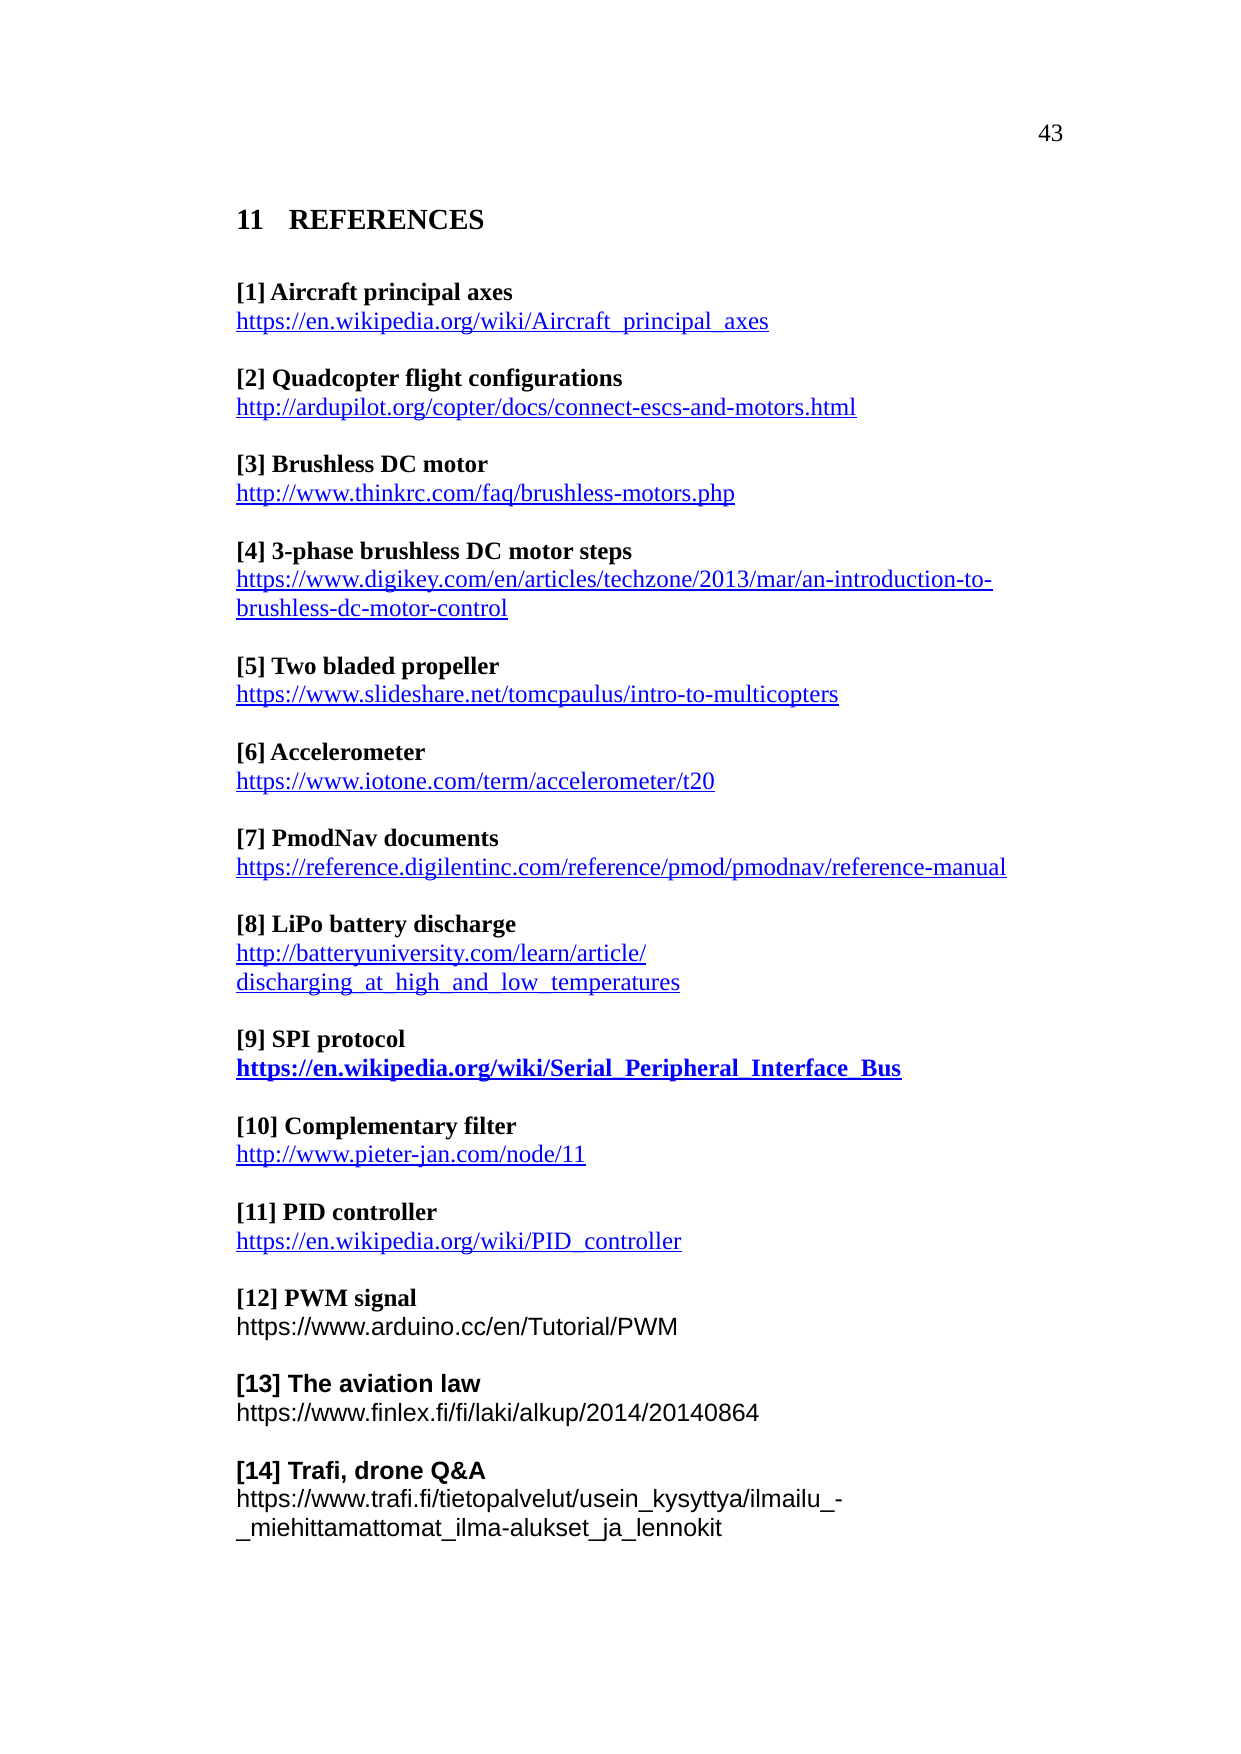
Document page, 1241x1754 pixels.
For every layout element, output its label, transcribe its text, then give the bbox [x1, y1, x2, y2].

subtitle [6] Accelerometer [236, 737, 1063, 766]
subtitle [10] Complementary filter [236, 1111, 1063, 1139]
text http://www.pieter-jan.com/node/11 [236, 1139, 1063, 1168]
subtitle [2] Quadcopter flight configurations [236, 363, 1063, 392]
text http://ardupilot.org/copter/docs/connect-escs-and-motors.html [236, 392, 1063, 421]
subtitle [12] PWM signal [236, 1283, 1063, 1312]
subtitle [9] SPI protocol https://en.wikipedia.org/wiki/Serial_Peripheral_Interface_Bus [236, 1024, 1063, 1082]
text http://www.thinkrc.com/faq/brushless-motors.php [236, 478, 1063, 507]
subtitle [5] Two bladed propeller [236, 651, 1063, 679]
text https://www.iotone.com/term/accelerometer/t20 [236, 766, 1063, 794]
subtitle [8] LiPo battery discharge [236, 909, 1063, 938]
subtitle [1] Aircraft principal axes [236, 277, 1063, 306]
text https://www.slideshare.net/tomcpaulus/intro-to-multicopters [236, 679, 1063, 708]
text https://www.trafi.fi/tietopalvelut/usein_kysyttya/ilmailu_-_miehittamattomat_ilma-alukset_ja_lennokit [236, 1484, 1063, 1542]
subtitle [11] PID controller [236, 1197, 1063, 1226]
text http://batteryuniversity.com/learn/article/discharging_at_high_and_low_temperatures [236, 938, 1063, 996]
subtitle [7] PmodNav documents [236, 823, 1063, 852]
text https://www.arduino.cc/en/Tutorial/PWM [236, 1312, 1063, 1341]
subtitle [14] Trafi, drone Q&A [236, 1456, 1063, 1484]
text https://www.digikey.com/en/articles/techzone/2013/mar/an-introduction-to-brushless-dc-motor-control [236, 564, 1063, 622]
text https://en.wikipedia.org/wiki/Aircraft_principal_axes [236, 306, 1063, 334]
text https://www.finlex.fi/fi/laki/alkup/2014/20140864 [236, 1398, 1063, 1427]
subtitle [4] 3-phase brushless DC motor steps [236, 536, 1063, 564]
subtitle References [236, 202, 1063, 236]
subtitle [13] The aviation law [236, 1369, 1063, 1398]
text https://reference.digilentinc.com/reference/pmod/pmodnav/reference-manual [236, 852, 1063, 881]
text https://en.wikipedia.org/wiki/PID_controller [236, 1226, 1063, 1254]
subtitle [3] Brushless DC motor [236, 449, 1063, 478]
